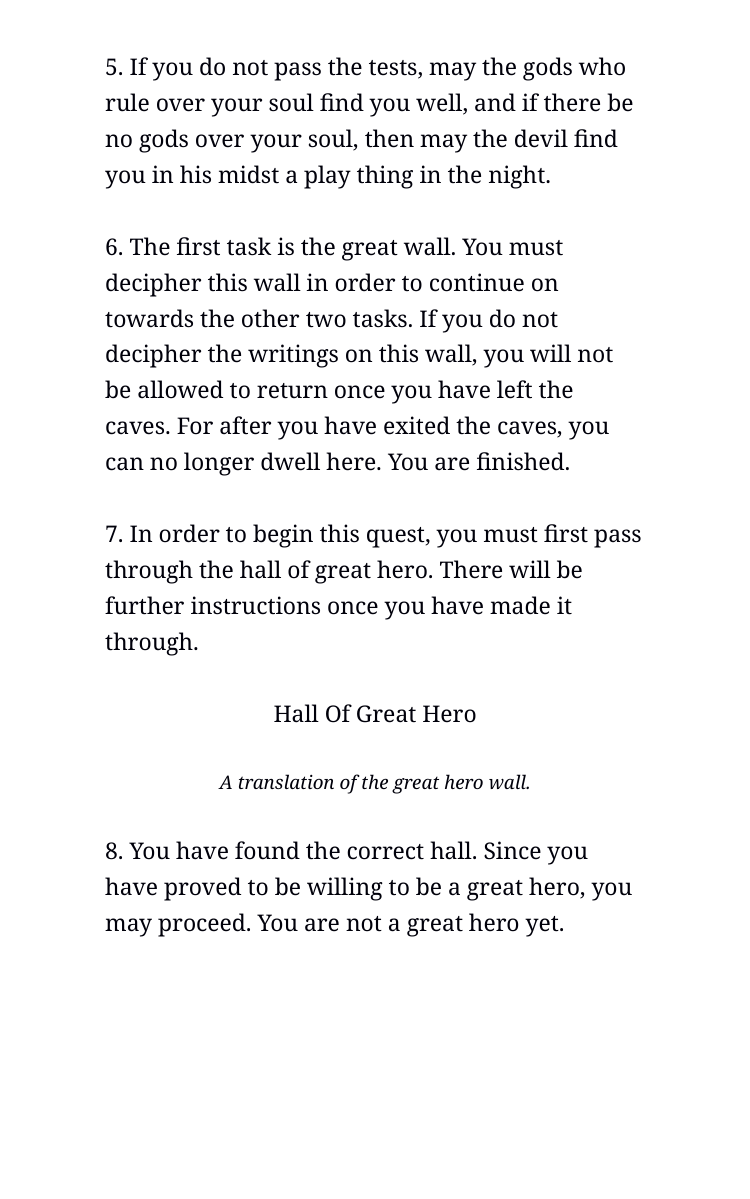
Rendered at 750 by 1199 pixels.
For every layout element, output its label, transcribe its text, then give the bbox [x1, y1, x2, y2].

text 5. If you do not pass the tests, may the gods who rule over your soul find you well, and if there be no gods over your soul, then may the devil find you in his midst a play thing in the night. [105, 51, 645, 190]
text Hall Of Great Hero [105, 698, 645, 729]
text A translation of the great hero wall. [105, 770, 645, 795]
text 8. You have found the correct hall. Since you have proved to be willing to be a great hero, you may proceed. You are not a great hero yet. [105, 835, 645, 938]
text 7. In order to begin this quest, you must first pass through the hall of great hero. There will be further instructions once you have made it through. [105, 518, 645, 657]
text 6. The first task is the great wall. You must decipher this wall in order to continue on towards the other two tasks. If you do not decipher the writings on this wall, you will not be allowed to return once you have left the caves. For after you have exited the caves, you can no longer dwell here. You are finished. [105, 231, 645, 477]
